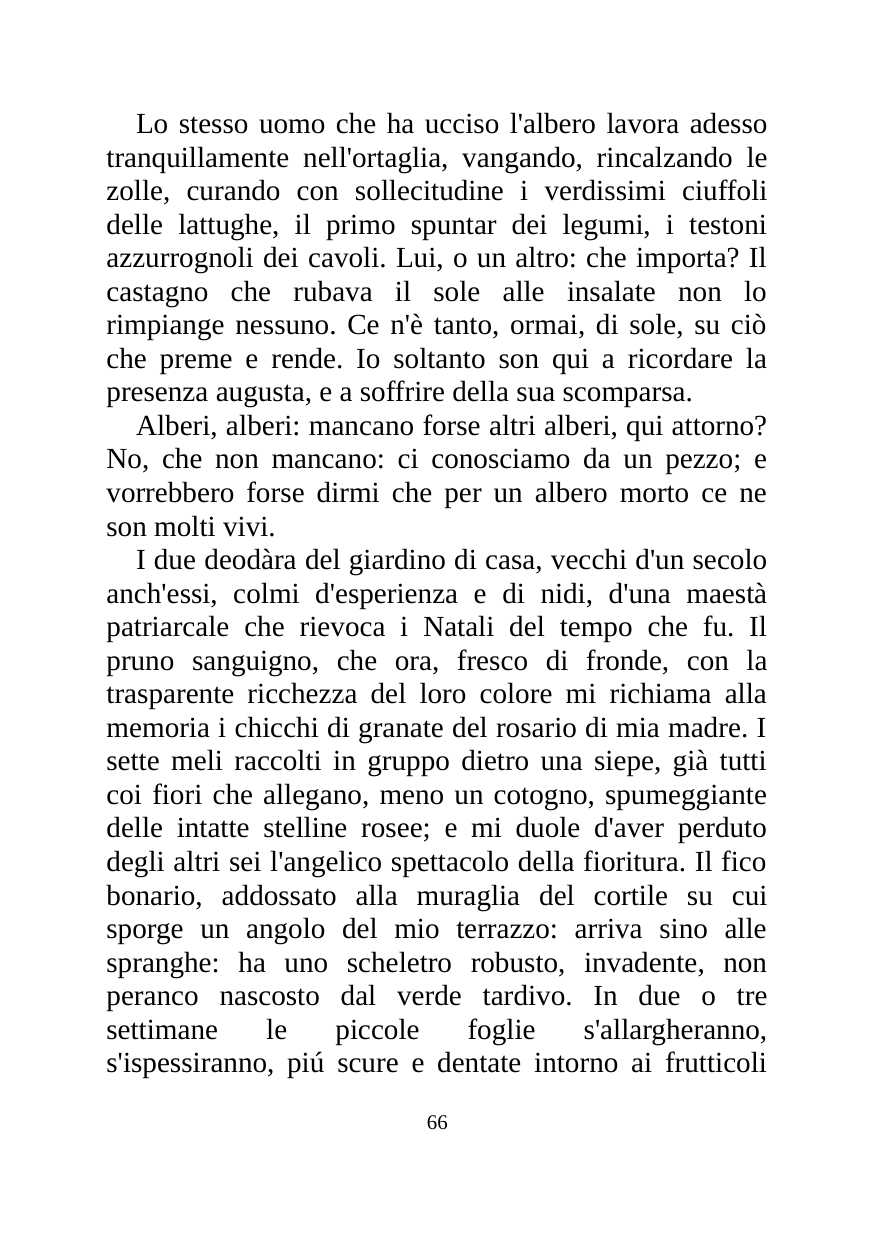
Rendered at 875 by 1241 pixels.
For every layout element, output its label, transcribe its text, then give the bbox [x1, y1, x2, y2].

text Lo stesso uomo che ha ucciso l'albero lavora adesso tranquillamente nell'ortaglia, vangando, rincalzando le zolle, curando con sollecitudine i verdissimi ciuffoli delle lattughe, il primo spuntar dei legumi, i testoni azzurrognoli dei cavoli. Lui, o un altro: che importa? Il castagno che rubava il sole alle insalate non lo rimpiange nessuno. Ce n'è tanto, ormai, di sole, su ciò che preme e rende. Io soltanto son qui a ricordare la presenza augusta, e a soffrire della sua scomparsa. [106, 106, 768, 408]
text I due deodàra del giardino di casa, vecchi d'un secolo anch'essi, colmi d'esperienza e di nidi, d'una maestà patriarcale che rievoca i Natali del tempo che fu. Il pruno sanguigno, che ora, fresco di fronde, con la trasparente ricchezza del loro colore mi richiama alla memoria i chicchi di granate del rosario di mia madre. I sette meli raccolti in gruppo dietro una siepe, già tutti coi fiori che allegano, meno un cotogno, spumeggiante delle intatte stelline rosee; e mi duole d'aver perduto degli altri sei l'angelico spettacolo della fioritura. Il fico bonario, addossato alla muraglia del cortile su cui sporge un angolo del mio terrazzo: arriva sino alle spranghe: ha uno scheletro robusto, invadente, non peranco nascosto dal verde tardivo. In due o tre settimane le piccole foglie s'allargheranno, s'ispessiranno, piú scure e dentate intorno ai frutticoli [106, 542, 768, 1079]
text Alberi, alberi: mancano forse altri alberi, qui attorno? No, che non mancano: ci conosciamo da un pezzo; e vorrebbero forse dirmi che per un albero morto ce ne son molti vivi. [106, 408, 768, 542]
